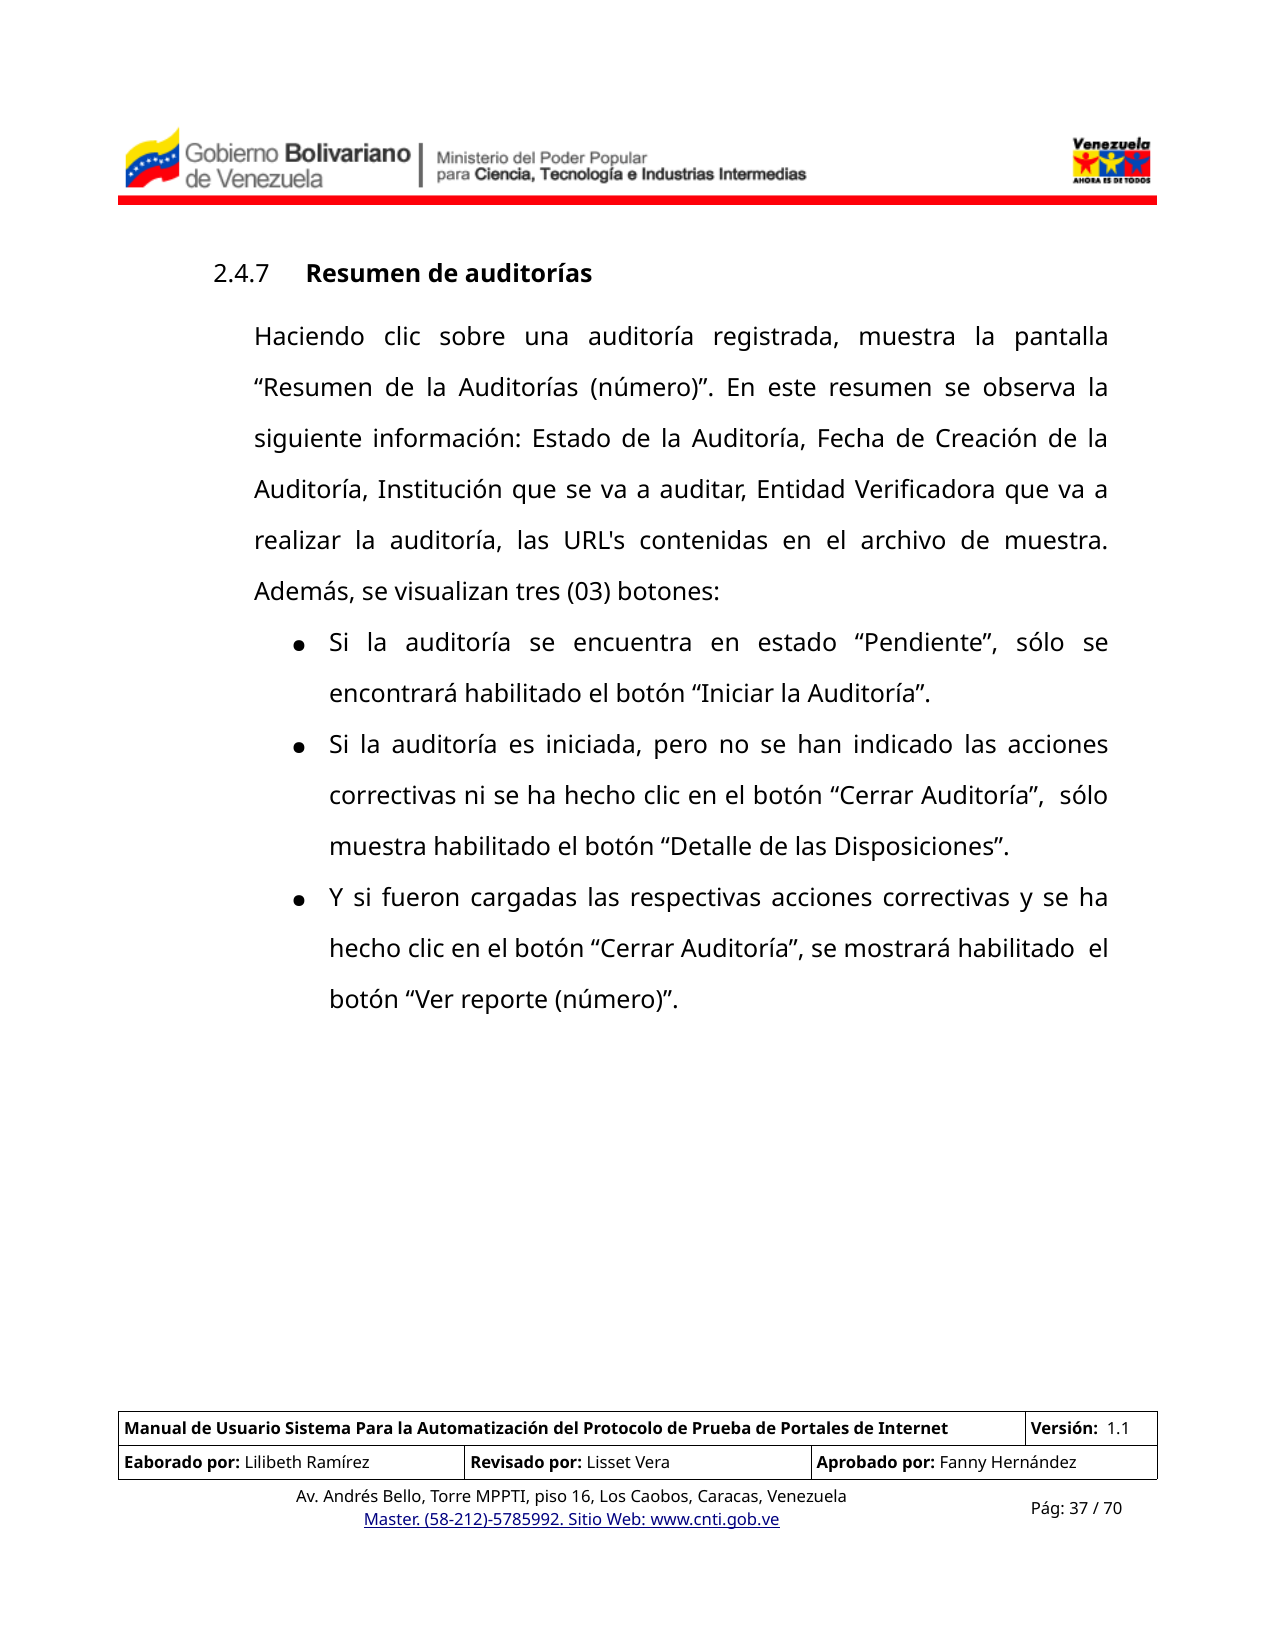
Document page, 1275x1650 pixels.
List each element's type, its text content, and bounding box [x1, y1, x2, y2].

list Si la auditoría se encuentra en estado “Pendiente”, sólo se encontrará habilitado el botón “Iniciar la Auditoría”. [291, 624, 1109, 709]
list Si la auditoría es iniciada, pero no se han indicado las acciones correctivas ni se ha hecho clic en el botón “Cerrar Auditoría”, sólo muestra habilitado el botón “Detalle de las Disposiciones”. [291, 726, 1109, 863]
picture [118, 119, 1157, 205]
subtitle Resumen de auditorías [118, 255, 1157, 289]
text Haciendo clic sobre una auditoría registrada, muestra la pantalla “Resumen de la Auditorías (número)”. En este resumen se observa la siguiente información: Estado de la Auditoría, Fecha de Creación de la Auditoría, Institución que se va a auditar, Entidad Verificadora que va a realizar la auditoría, las URL's contenidas en el archivo de muestra. Además, se visualizan tres (03) botones: [254, 318, 1109, 607]
list Y si fueron cargadas las respectivas acciones correctivas y se ha hecho clic en el botón “Cerrar Auditoría”, se mostrará habilitado el botón “Ver reporte (número)”. [291, 879, 1109, 1016]
